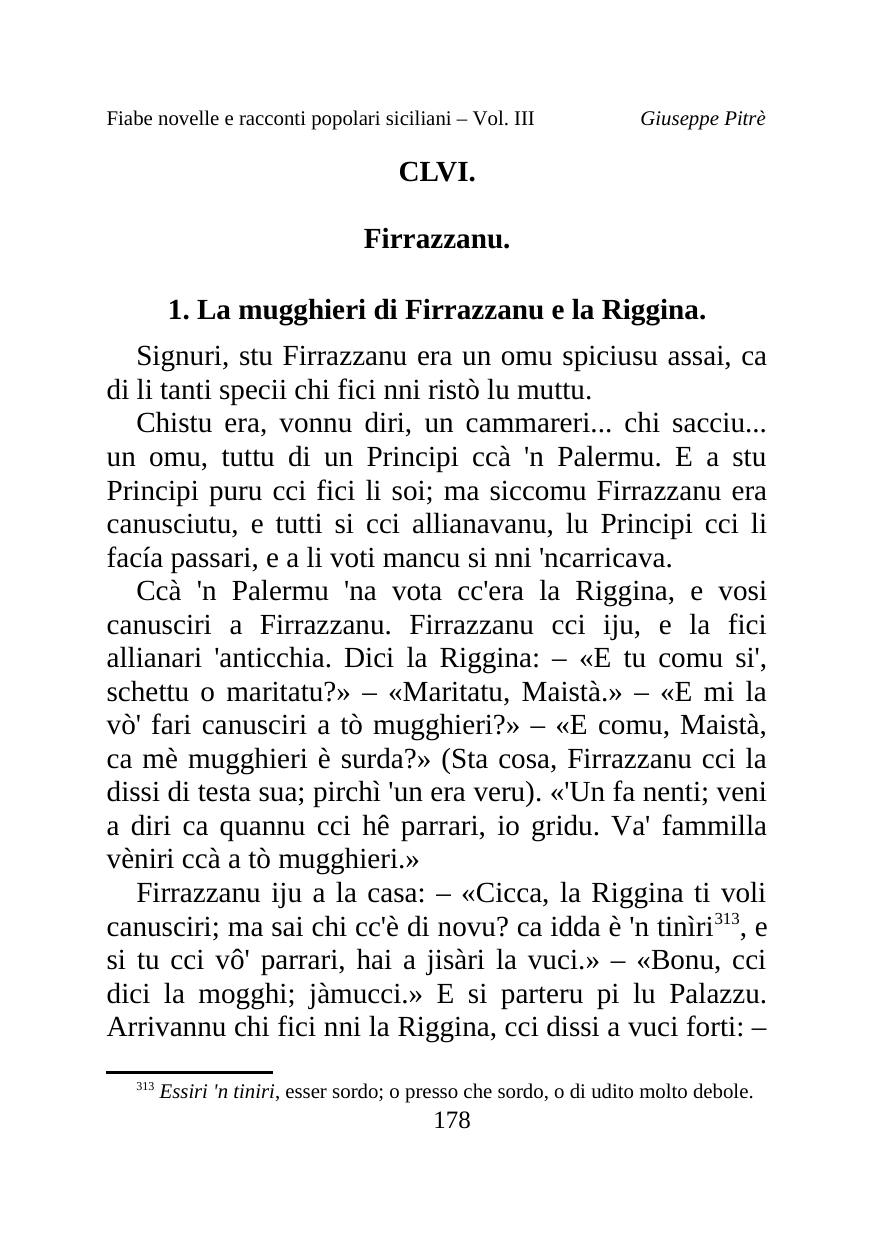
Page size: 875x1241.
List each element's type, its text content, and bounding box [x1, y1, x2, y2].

text Signuri, stu Firrazzanu era un omu spiciusu assai, ca di li tanti specii chi fici nni ristò lu muttu. [106, 338, 768, 406]
text Ccà 'n Palermu 'na vota cc'era la Riggina, e vosi canusciri a Firrazzanu. Firrazzanu cci iju, e la fici allianari 'anticchia. Dici la Riggina: – «E tu comu si', schettu o maritatu?» – «Maritatu, Maistà.» – «E mi la vò' fari canusciri a tò mugghieri?» – «E comu, Maistà, ca mè mugghieri è surda?» (Sta cosa, Firrazzanu cci la dissi di testa sua; pirchì 'un era veru). «'Un fa nenti; veni a diri ca quannu cci hê parrari, io gridu. Va' fammilla vèniri ccà a tò mugghieri.» [106, 573, 768, 875]
text Firrazzanu iju a la casa: – «Cicca, la Riggina ti voli canusciri; ma sai chi cc'è di novu? ca idda è 'n tinìri, e si tu cci vô' parrari, hai a jisàri la vuci.» – «Bonu, cci dici la mogghi; jàmucci.» E si parteru pi lu Palazzu. Arrivannu chi fici nni la Riggina, cci dissi a vuci forti: – [106, 875, 768, 1043]
subtitle CLVI. Firrazzanu. [106, 154, 768, 255]
text Chistu era, vonnu diri, un cammareri... chi sacciu... un omu, tuttu di un Principi ccà 'n Palermu. E a stu Principi puru cci fici li soi; ma siccomu Firrazzanu era canusciutu, e tutti si cci allianavanu, lu Principi cci li facía passari, e a li voti mancu si nni 'ncarricava. [106, 406, 768, 573]
text Essiri 'n tiniri, esser sordo; o presso che sordo, o di udito molto debole. [106, 1078, 768, 1103]
subtitle 1. La mugghieri di Firrazzanu e la Riggina. [106, 292, 768, 326]
